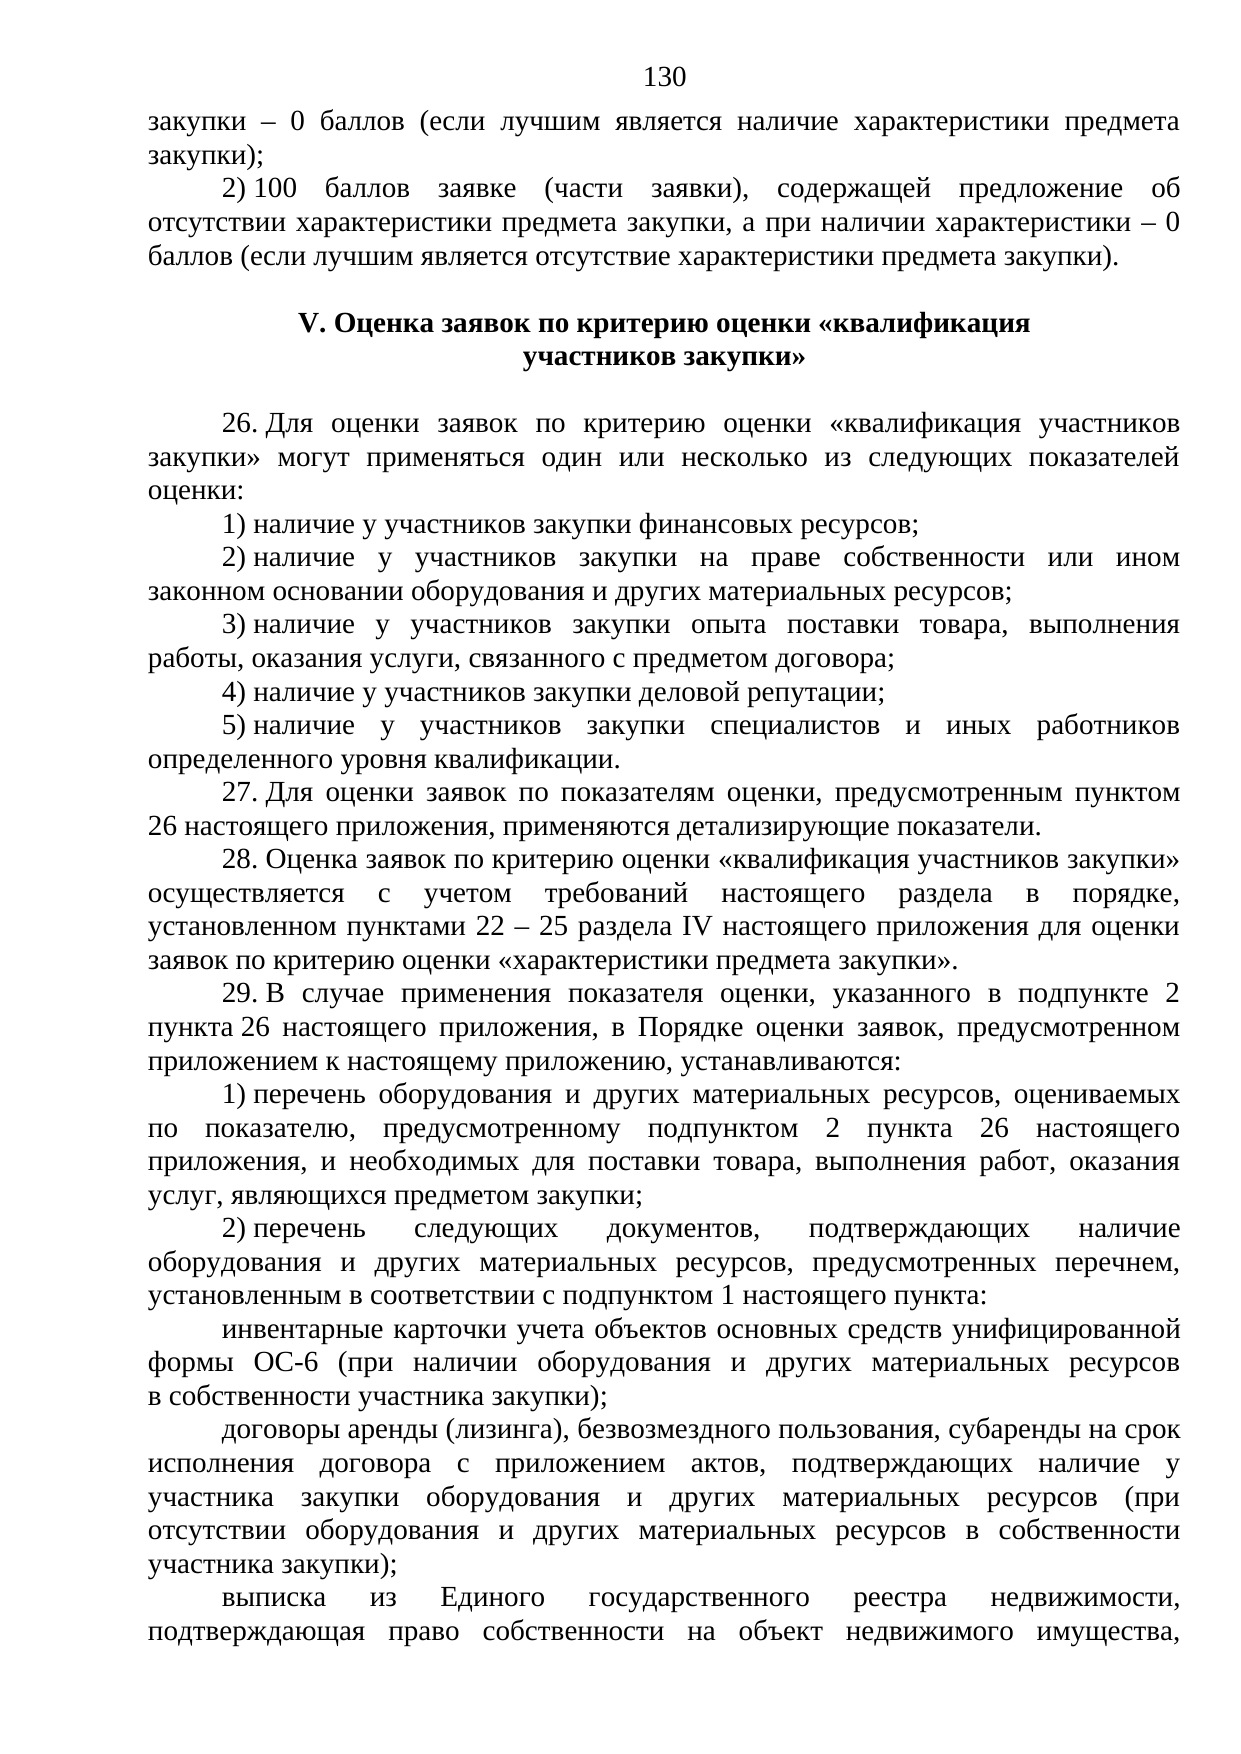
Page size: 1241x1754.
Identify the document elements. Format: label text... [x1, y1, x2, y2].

text 1) наличие у участников закупки финансовых ресурсов; [148, 506, 1181, 539]
text 4) наличие у участников закупки деловой репутации; [148, 674, 1181, 707]
text 2) 100 баллов заявке (части заявки), содержащей предложение об отсутствии характеристики предмета закупки, а при наличии характеристики – 0 баллов (если лучшим является отсутствие характеристики предмета закупки). [148, 171, 1181, 271]
text договоры аренды (лизинга), безвозмездного пользования, субаренды на срок исполнения договора с приложением актов, подтверждающих наличие у участника закупки оборудования и других материальных ресурсов (при отсутствии оборудования и других материальных ресурсов в собственности участника закупки); [148, 1412, 1181, 1579]
text участников закупки» [148, 338, 1181, 372]
text 3) наличие у участников закупки опыта поставки товара, выполнения работы, оказания услуги, связанного с предметом договора; [148, 607, 1181, 674]
text 26. Для оценки заявок по критерию оценки «квалификация участников закупки» могут применяться один или несколько из следующих показателей оценки: [148, 405, 1181, 506]
text 5) наличие у участников закупки специалистов и иных работников определенного уровня квалификации. [148, 707, 1181, 774]
text инвентарные карточки учета объектов основных средств унифицированной формы ОС-6 (при наличии оборудования и других материальных ресурсов в собственности участника закупки); [148, 1311, 1181, 1412]
text 29. В случае применения показателя оценки, указанного в подпункте 2 пункта 26 настоящего приложения, в Порядке оценки заявок, предусмотренном приложением к настоящему приложению, устанавливаются: [148, 976, 1181, 1076]
text V. Оценка заявок по критерию оценки «квалификация [148, 305, 1181, 338]
text 2) наличие у участников закупки на праве собственности или ином законном основании оборудования и других материальных ресурсов; [148, 539, 1181, 607]
text 1) перечень оборудования и других материальных ресурсов, оцениваемых по показателю, предусмотренному подпунктом 2 пункта 26 настоящего приложения, и необходимых для поставки товара, выполнения работ, оказания услуг, являющихся предметом закупки; [148, 1076, 1181, 1210]
text 2) перечень следующих документов, подтверждающих наличие оборудования и других материальных ресурсов, предусмотренных перечнем, установленным в соответствии с подпунктом 1 настоящего пункта: [148, 1210, 1181, 1311]
text закупки – 0 баллов (если лучшим является наличие характеристики предмета закупки); [148, 103, 1181, 171]
text 27. Для оценки заявок по показателям оценки, предусмотренным пунктом 26 настоящего приложения, применяются детализирующие показатели. [148, 774, 1181, 841]
text выписка из Единого государственного реестра недвижимости, подтверждающая право собственности на объект недвижимого имущества, [148, 1579, 1181, 1646]
text 28. Оценка заявок по критерию оценки «квалификация участников закупки» осуществляется с учетом требований настоящего раздела в порядке, установленном пунктами 22 – 25 раздела IV настоящего приложения для оценки заявок по критерию оценки «характеристики предмета закупки». [148, 841, 1181, 976]
